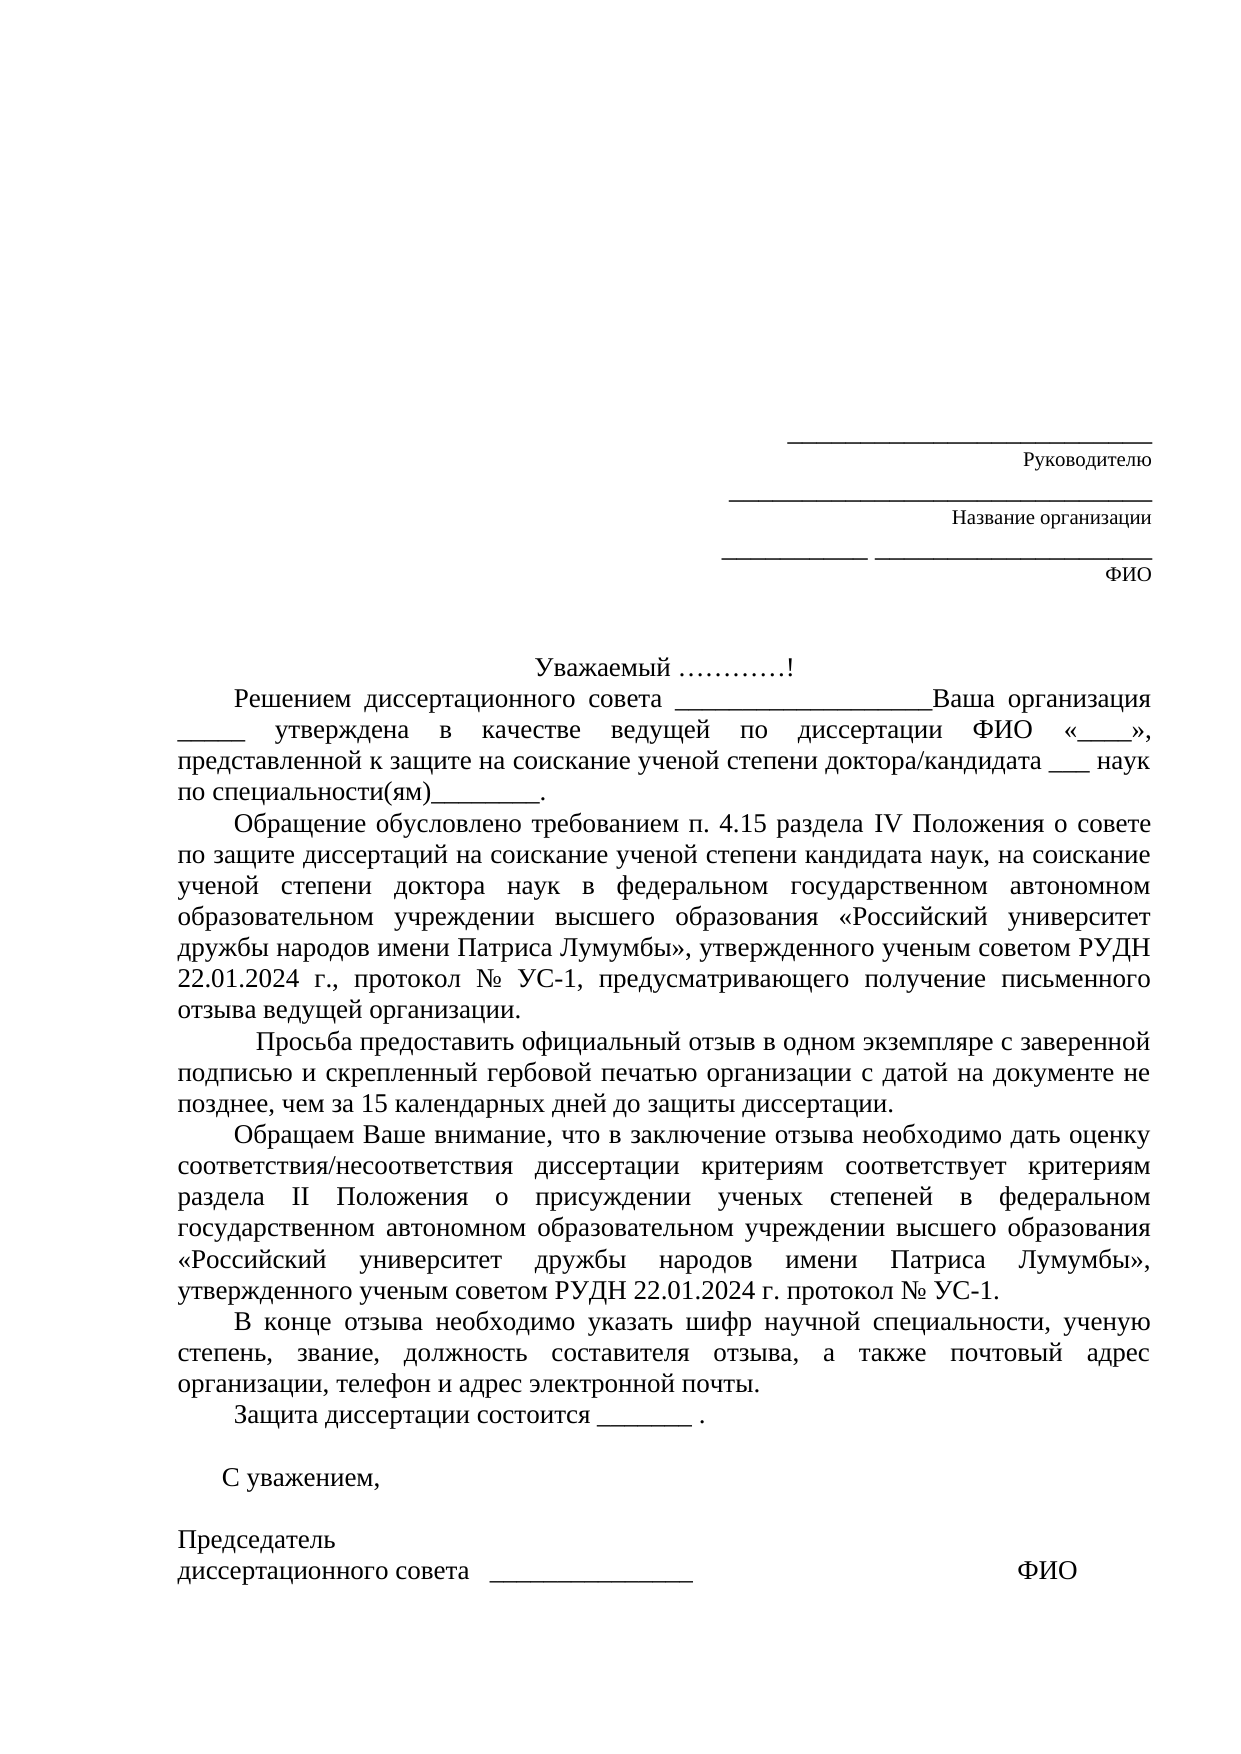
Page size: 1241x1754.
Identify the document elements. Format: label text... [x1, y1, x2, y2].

subtitle _________________________ Руководителю [605, 413, 1152, 471]
text Решением диссертационного совета ___________________Ваша организация _____ утверждена в качестве ведущей по диссертации ФИО «____», представленной к защите на соискание ученой степени доктора/кандидата ___ наук по специальности(ям)________. [177, 682, 1152, 807]
text Обращение обусловлено требованием п. 4.15 раздела IV Положения о совете по защите диссертаций на соискание ученой степени кандидата наук, на соискание ученой степени доктора наук в федеральном государственном автономном образовательном учреждении высшего образования «Российский университет дружбы народов имени Патриса Лумумбы», утвержденного ученым советом РУДН 22.01.2024 г., протокол № УС-1, предусматривающего получение письменного отзыва ведущей организации. [177, 807, 1152, 1025]
text С уважением, [177, 1461, 1152, 1492]
text В конце отзыва необходимо указать шифр научной специальности, ученую степень, звание, должность составителя отзыва, а также почтовый адрес организации, телефон и адрес электронной почты. [177, 1305, 1152, 1398]
text Уважаемый …………! [177, 651, 1152, 682]
text __________ ___________________ [620, 529, 1152, 562]
subtitle _____________________________ [605, 471, 1152, 504]
text Обращаем Ваше внимание, что в заключение отзыва необходимо дать оценку соответствия/несоответствия диссертации критериям соответствует критериям раздела II Положения о присуждении ученых степеней в федеральном государственном автономном образовательном учреждении высшего образования «Российский университет дружбы народов имени Патриса Лумумбы», утвержденного ученым советом РУДН 22.01.2024 г. протокол № УС-1. [177, 1118, 1152, 1305]
text диссертационного совета _______________ ФИО [177, 1554, 1152, 1585]
text Защита диссертации состоится _______ . [177, 1398, 1152, 1429]
text Название организации [605, 504, 1152, 529]
text Просьба предоставить официальный отзыв в одном экземпляре с заверенной подписью и скрепленный гербовой печатью организации с датой на документе не позднее, чем за 15 календарных дней до защиты диссертации. [177, 1025, 1152, 1118]
text Председатель [177, 1523, 1152, 1554]
text ФИО [177, 562, 1152, 586]
